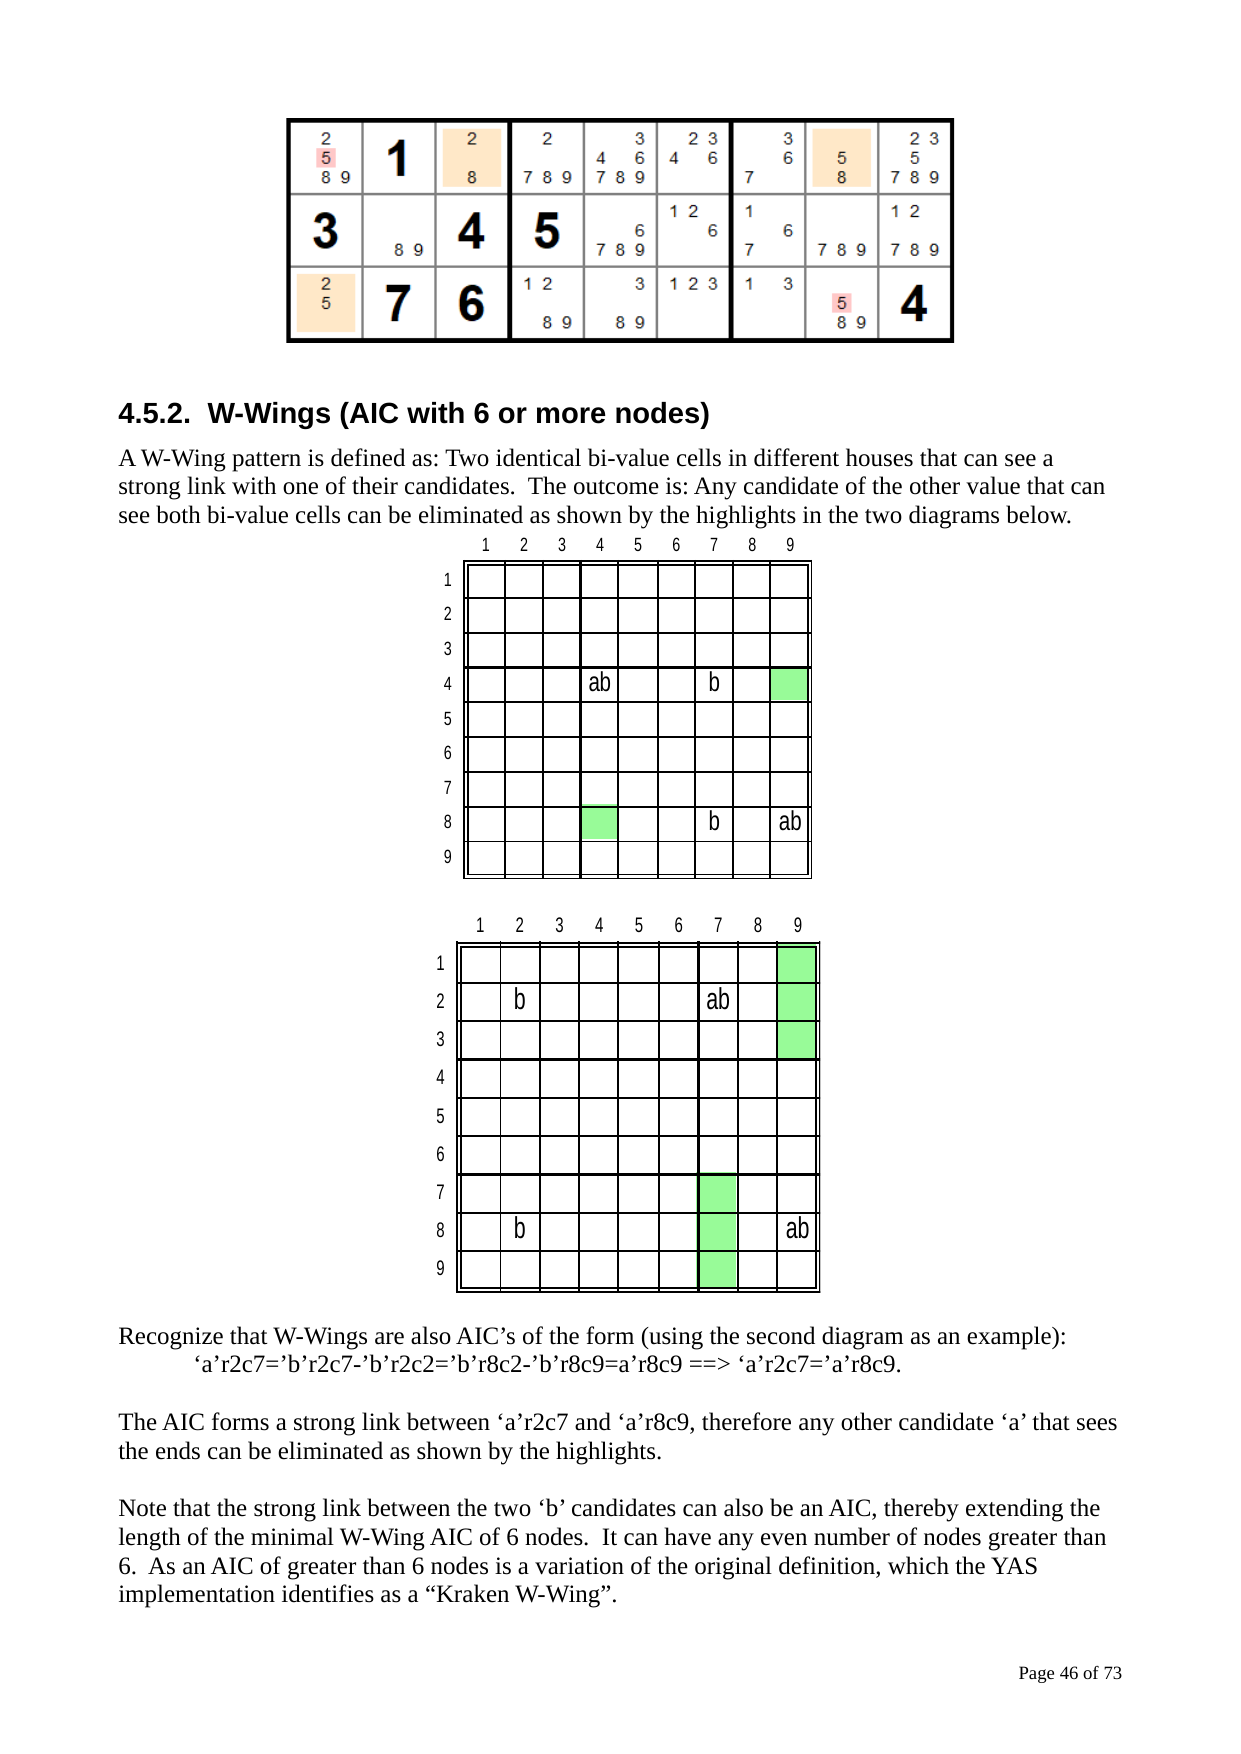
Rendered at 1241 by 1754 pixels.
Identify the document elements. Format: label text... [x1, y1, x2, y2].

subtitle W-Wings (AIC with 6 or more nodes) [118, 397, 1122, 430]
text Recognize that W-Wings are also AIC’s of the form (using the second diagram as an example): [118, 1321, 1122, 1349]
picture [286, 118, 955, 343]
text ‘a’r2c7=’b’r2c7-’b’r2c2=’b’r8c2-’b’r8c9=a’r8c9 ==> ‘a’r2c7=’a’r8c9. [118, 1349, 1122, 1378]
text A W-Wing pattern is defined as: Two identical bi-value cells in different houses that can see a strong link with one of their candidates. The outcome is: Any candidate of the other value that can see both bi-value cells can be eliminated as shown by the highlights in the two diagrams below. [118, 443, 1122, 529]
text The AIC forms a strong link between ‘a’r2c7 and ‘a’r8c9, therefore any other candidate ‘a’ that sees the ends can be eliminated as shown by the highlights. [118, 1407, 1122, 1464]
text Note that the strong link between the two ‘b’ candidates can also be an AIC, thereby extending the length of the minimal W-Wing AIC of 6 nodes. It can have any even number of nodes greater than 6. As an AIC of greater than 6 nodes is a variation of the original definition, which the YAS implementation identifies as a “Kraken W-Wing”. [118, 1493, 1122, 1608]
